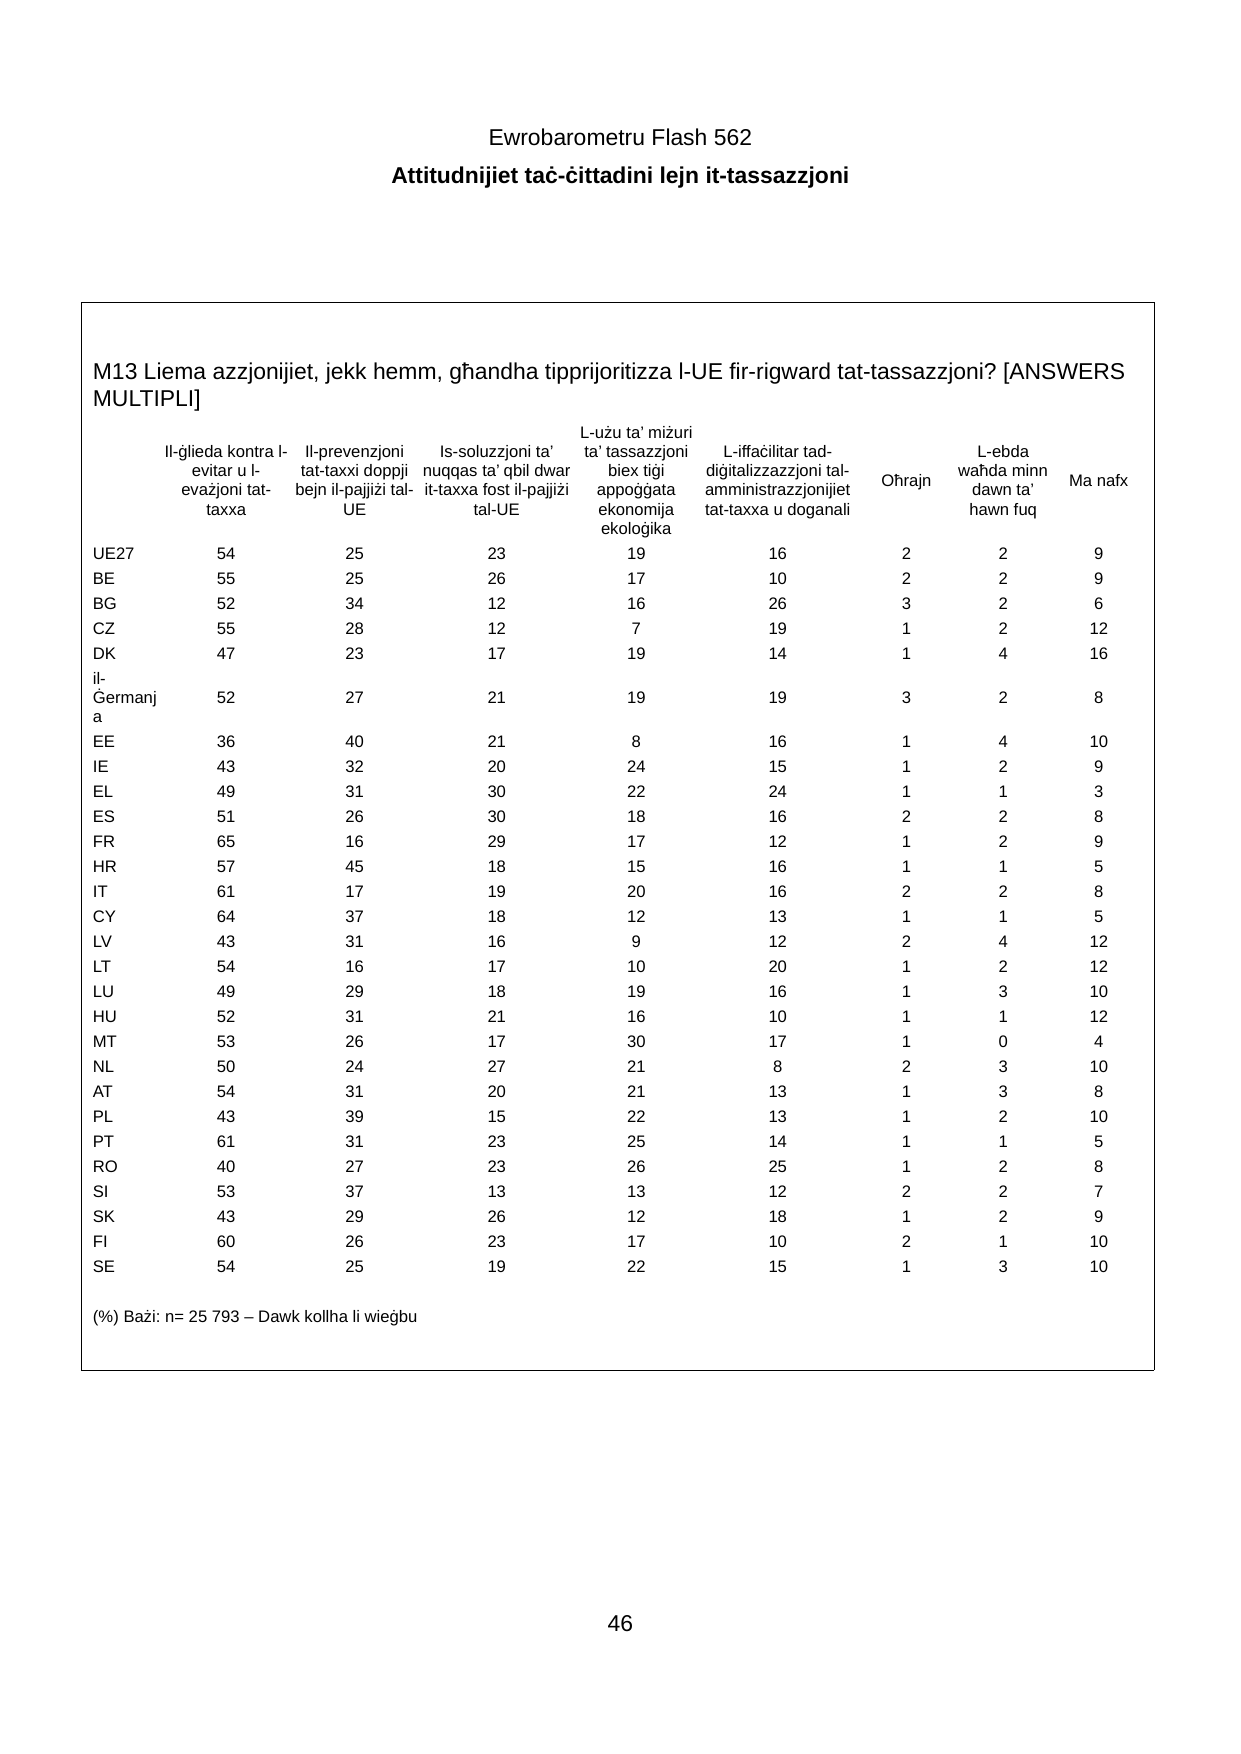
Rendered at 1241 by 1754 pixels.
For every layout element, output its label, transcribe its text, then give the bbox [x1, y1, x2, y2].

table_cell 5 [1052, 854, 1145, 879]
table_cell SK [90, 1204, 161, 1229]
table_cell 15 [576, 854, 696, 879]
table_cell 23 [418, 1229, 576, 1254]
table_cell 24 [291, 1054, 417, 1079]
table_cell [90, 1279, 161, 1304]
table_cell 16 [291, 829, 417, 854]
table_cell 1 [859, 1104, 954, 1129]
table_cell 2 [954, 616, 1052, 641]
table_cell 19 [696, 616, 858, 641]
table_cell 2 [954, 566, 1052, 591]
table_cell BG [90, 591, 161, 616]
table_cell 36 [161, 729, 291, 754]
table_cell 26 [696, 591, 858, 616]
table_cell 17 [291, 879, 417, 904]
table_cell 1 [954, 779, 1052, 804]
table_cell 4 [954, 641, 1052, 666]
table_cell 20 [418, 1079, 576, 1104]
table_cell 19 [418, 879, 576, 904]
table_cell 18 [418, 979, 576, 1004]
table_cell 54 [161, 954, 291, 979]
table_cell 4 [954, 929, 1052, 954]
table_cell 5 [1052, 1129, 1145, 1154]
table_cell FI [90, 1229, 161, 1254]
table_cell 31 [291, 929, 417, 954]
table_cell 12 [1052, 616, 1145, 641]
table_cell 15 [696, 754, 858, 779]
table_cell 55 [161, 566, 291, 591]
table_cell 17 [696, 1029, 858, 1054]
table_cell 23 [418, 1154, 576, 1179]
table_cell 40 [161, 1154, 291, 1179]
table_cell 25 [291, 566, 417, 591]
table_cell 1 [954, 1129, 1052, 1154]
table_cell FR [90, 829, 161, 854]
table_cell 25 [291, 541, 417, 566]
table_cell 1 [859, 729, 954, 754]
table_cell 3 [859, 666, 954, 729]
table_cell IE [90, 754, 161, 779]
table_cell 1 [859, 779, 954, 804]
table_cell 50 [161, 1054, 291, 1079]
table_cell 10 [1052, 1254, 1145, 1279]
table_cell RO [90, 1154, 161, 1179]
table_cell 9 [1052, 566, 1145, 591]
table_cell 19 [418, 1254, 576, 1279]
table_cell [418, 1279, 576, 1304]
table_cell 13 [696, 1079, 858, 1104]
table_cell 17 [576, 829, 696, 854]
table_cell 2 [954, 541, 1052, 566]
table_cell 51 [161, 804, 291, 829]
table_cell 23 [291, 641, 417, 666]
table_cell 15 [696, 1254, 858, 1279]
table_cell 61 [161, 1129, 291, 1154]
table_cell 1 [859, 904, 954, 929]
table_cell 14 [696, 1129, 858, 1154]
table_cell 16 [696, 541, 858, 566]
table_cell 16 [576, 1004, 696, 1029]
table_cell 18 [576, 804, 696, 829]
table_cell 12 [696, 829, 858, 854]
table_cell 52 [161, 666, 291, 729]
table_cell 9 [1052, 829, 1145, 854]
table_cell 49 [161, 779, 291, 804]
table_cell 19 [696, 666, 858, 729]
table_cell 16 [696, 979, 858, 1004]
table_cell 4 [954, 729, 1052, 754]
table_cell PL [90, 1104, 161, 1129]
table_cell 2 [859, 1229, 954, 1254]
table_cell 16 [696, 854, 858, 879]
table_cell 4 [1052, 1029, 1145, 1054]
table_cell [954, 1279, 1052, 1304]
table_cell 29 [291, 979, 417, 1004]
table_cell 25 [291, 1254, 417, 1279]
table_cell 31 [291, 1004, 417, 1029]
table_cell 26 [576, 1154, 696, 1179]
table_cell 2 [954, 1104, 1052, 1129]
table_cell 1 [859, 954, 954, 979]
table_cell 2 [954, 754, 1052, 779]
table_cell L-iffaċilitar tad-diġitalizzazzjoni tal-amministrazzjonijiet tat-taxxa u doganali [696, 420, 858, 541]
table_cell 28 [291, 616, 417, 641]
table_cell 18 [696, 1204, 858, 1229]
table_cell 19 [576, 979, 696, 1004]
table_cell 12 [418, 616, 576, 641]
table_cell 10 [1052, 979, 1145, 1004]
table_cell 1 [859, 641, 954, 666]
table_cell 17 [576, 1229, 696, 1254]
table_cell Ma nafx [1052, 420, 1145, 541]
table_cell 26 [291, 1029, 417, 1054]
table_cell 22 [576, 1254, 696, 1279]
table_cell 1 [954, 854, 1052, 879]
table_cell 12 [696, 929, 858, 954]
table_cell 8 [1052, 1079, 1145, 1104]
table_cell 3 [1052, 779, 1145, 804]
table_cell 1 [859, 1204, 954, 1229]
table_cell 10 [1052, 1104, 1145, 1129]
table_cell L-użu ta’ miżuri ta’ tassazzjoni biex tiġi appoġġata ekonomija ekoloġika [576, 420, 696, 541]
table_cell 39 [291, 1104, 417, 1129]
table_cell 1 [859, 1079, 954, 1104]
table_cell 27 [418, 1054, 576, 1079]
table_cell L-ebda waħda minn dawn ta’ hawn fuq [954, 420, 1052, 541]
table_cell 10 [696, 1229, 858, 1254]
table_cell 8 [1052, 879, 1145, 904]
table_cell 29 [418, 829, 576, 854]
table_cell EE [90, 729, 161, 754]
table_cell 12 [1052, 954, 1145, 979]
table_cell 1 [859, 616, 954, 641]
table_cell 22 [576, 1104, 696, 1129]
table_cell 1 [859, 1129, 954, 1154]
table_cell 27 [291, 1154, 417, 1179]
table_cell Il-ġlieda kontra l-evitar u l-evażjoni tat-taxxa [161, 420, 291, 541]
table_cell 37 [291, 1179, 417, 1204]
table_cell [90, 420, 161, 541]
table_cell MT [90, 1029, 161, 1054]
table_cell 9 [1052, 754, 1145, 779]
table_cell 10 [576, 954, 696, 979]
table_cell 37 [291, 904, 417, 929]
table_cell 2 [954, 804, 1052, 829]
table_cell 54 [161, 541, 291, 566]
table_header M13 Liema azzjonijiet, jekk hemm, għandha tipprijoritizza l-UE fir-rigward tat-tassazzjoni? [ANSWERS MULTIPLI] [90, 349, 1145, 420]
table_cell 12 [418, 591, 576, 616]
table_cell 2 [954, 1179, 1052, 1204]
table_cell 1 [859, 829, 954, 854]
table_cell CZ [90, 616, 161, 641]
table_cell 18 [418, 854, 576, 879]
table_cell SI [90, 1179, 161, 1204]
table_cell 19 [576, 641, 696, 666]
table_cell (%) Bażi: n= 25 793 – Dawk kollha li wieġbu [90, 1304, 1145, 1329]
table_cell [859, 1279, 954, 1304]
table_cell 2 [954, 666, 1052, 729]
table_cell 27 [291, 666, 417, 729]
table_cell 26 [418, 566, 576, 591]
table_cell Oħrajn [859, 420, 954, 541]
table_cell 21 [418, 666, 576, 729]
table_cell UE27 [90, 541, 161, 566]
table_cell 8 [576, 729, 696, 754]
table_cell 19 [576, 666, 696, 729]
table_cell Is-soluzzjoni ta’ nuqqas ta’ qbil dwar it-taxxa fost il-pajjiżi tal-UE [418, 420, 576, 541]
table_cell 23 [418, 541, 576, 566]
table_cell 2 [954, 591, 1052, 616]
table_cell 8 [696, 1054, 858, 1079]
table_cell 1 [954, 1004, 1052, 1029]
table_cell 2 [859, 1179, 954, 1204]
table_cell 30 [418, 804, 576, 829]
table_cell 17 [418, 954, 576, 979]
table_cell 1 [954, 904, 1052, 929]
table_cell [576, 1279, 696, 1304]
table_cell EL [90, 779, 161, 804]
table_cell 2 [954, 829, 1052, 854]
table_cell 1 [859, 1154, 954, 1179]
table_cell 8 [1052, 666, 1145, 729]
table_cell 54 [161, 1254, 291, 1279]
table_cell 17 [418, 1029, 576, 1054]
table_cell 12 [1052, 1004, 1145, 1029]
table_cell 21 [418, 1004, 576, 1029]
table_cell 1 [859, 854, 954, 879]
table_cell 12 [1052, 929, 1145, 954]
table_cell 13 [418, 1179, 576, 1204]
table_cell 20 [696, 954, 858, 979]
table_cell 12 [576, 1204, 696, 1229]
table_cell CY [90, 904, 161, 929]
table_cell 30 [576, 1029, 696, 1054]
table_cell 2 [954, 1154, 1052, 1179]
table_cell 12 [576, 904, 696, 929]
table_cell 8 [1052, 804, 1145, 829]
table_cell 9 [1052, 1204, 1145, 1229]
table_cell 32 [291, 754, 417, 779]
table_cell 10 [1052, 1054, 1145, 1079]
table_cell 54 [161, 1079, 291, 1104]
table_cell 2 [859, 879, 954, 904]
table_cell 7 [576, 616, 696, 641]
table_cell 13 [696, 904, 858, 929]
table_cell 2 [859, 929, 954, 954]
table_cell 13 [696, 1104, 858, 1129]
table_cell 53 [161, 1179, 291, 1204]
table_cell 17 [418, 641, 576, 666]
table_cell 49 [161, 979, 291, 1004]
table_cell HU [90, 1004, 161, 1029]
table_cell 2 [859, 541, 954, 566]
table_cell 43 [161, 929, 291, 954]
table_cell AT [90, 1079, 161, 1104]
table_cell 10 [1052, 1229, 1145, 1254]
table_cell 2 [954, 879, 1052, 904]
table_cell 55 [161, 616, 291, 641]
table_cell 31 [291, 779, 417, 804]
table_cell 9 [1052, 541, 1145, 566]
table_cell 1 [954, 1229, 1052, 1254]
table_cell 5 [1052, 904, 1145, 929]
table_cell 8 [1052, 1154, 1145, 1179]
table_cell DK [90, 641, 161, 666]
table_cell 31 [291, 1079, 417, 1104]
table_cell 3 [859, 591, 954, 616]
table_cell 2 [954, 954, 1052, 979]
table_cell 31 [291, 1129, 417, 1154]
table_cell 3 [954, 1054, 1052, 1079]
table_cell 15 [418, 1104, 576, 1129]
table_cell 34 [291, 591, 417, 616]
table_cell [291, 1279, 417, 1304]
table_cell il-Ġermanja [90, 666, 161, 729]
table_cell 61 [161, 879, 291, 904]
table_cell 64 [161, 904, 291, 929]
table_cell NL [90, 1054, 161, 1079]
table_cell 26 [291, 804, 417, 829]
table_cell 1 [859, 979, 954, 1004]
table_cell 30 [418, 779, 576, 804]
table_cell [1052, 1279, 1145, 1304]
table_cell 21 [418, 729, 576, 754]
table_cell 17 [576, 566, 696, 591]
table_cell HR [90, 854, 161, 879]
table_cell LU [90, 979, 161, 1004]
table_cell 2 [954, 1204, 1052, 1229]
table_cell 16 [418, 929, 576, 954]
table_cell 20 [418, 754, 576, 779]
table_cell 14 [696, 641, 858, 666]
table_cell SE [90, 1254, 161, 1279]
table_cell 2 [859, 1054, 954, 1079]
table_cell 2 [859, 804, 954, 829]
table_cell [161, 1279, 291, 1304]
table_cell [696, 1279, 858, 1304]
table_cell 24 [576, 754, 696, 779]
table_cell 43 [161, 754, 291, 779]
table_cell Il-prevenzjoni tat-taxxi doppji bejn il-pajjiżi tal-UE [291, 420, 417, 541]
table_cell LV [90, 929, 161, 954]
table_cell 16 [576, 591, 696, 616]
table_cell 10 [696, 1004, 858, 1029]
table_cell 47 [161, 641, 291, 666]
table_cell 25 [576, 1129, 696, 1154]
table_cell 24 [696, 779, 858, 804]
table_cell IT [90, 879, 161, 904]
table_cell 22 [576, 779, 696, 804]
table_cell BE [90, 566, 161, 591]
table_cell 60 [161, 1229, 291, 1254]
table_cell 16 [291, 954, 417, 979]
table_cell 26 [418, 1204, 576, 1229]
table_cell 25 [696, 1154, 858, 1179]
table_cell 3 [954, 1079, 1052, 1104]
table_cell 3 [954, 979, 1052, 1004]
table_cell 12 [696, 1179, 858, 1204]
table_cell 29 [291, 1204, 417, 1229]
table_cell 1 [859, 1254, 954, 1279]
table_cell LT [90, 954, 161, 979]
table_cell 19 [576, 541, 696, 566]
table_cell 16 [696, 804, 858, 829]
table_cell 2 [859, 566, 954, 591]
table_cell 3 [954, 1254, 1052, 1279]
table_cell 53 [161, 1029, 291, 1054]
table_cell 13 [576, 1179, 696, 1204]
table_cell 16 [1052, 641, 1145, 666]
table_cell 16 [696, 729, 858, 754]
table_cell 7 [1052, 1179, 1145, 1204]
table_cell 21 [576, 1079, 696, 1104]
table_cell 10 [1052, 729, 1145, 754]
table_cell 26 [291, 1229, 417, 1254]
table_cell 9 [576, 929, 696, 954]
table_cell PT [90, 1129, 161, 1154]
table_cell 20 [576, 879, 696, 904]
table_cell 57 [161, 854, 291, 879]
table_cell 40 [291, 729, 417, 754]
table_cell 21 [576, 1054, 696, 1079]
table_cell 45 [291, 854, 417, 879]
table_cell 52 [161, 1004, 291, 1029]
table_cell 52 [161, 591, 291, 616]
table_cell 0 [954, 1029, 1052, 1054]
table_cell 1 [859, 754, 954, 779]
table_cell 18 [418, 904, 576, 929]
table_cell 1 [859, 1029, 954, 1054]
table_cell ES [90, 804, 161, 829]
table_cell 16 [696, 879, 858, 904]
table_cell 23 [418, 1129, 576, 1154]
table_cell 6 [1052, 591, 1145, 616]
table_cell 1 [859, 1004, 954, 1029]
table_cell 65 [161, 829, 291, 854]
table_cell 43 [161, 1204, 291, 1229]
table_cell 10 [696, 566, 858, 591]
table_cell 43 [161, 1104, 291, 1129]
